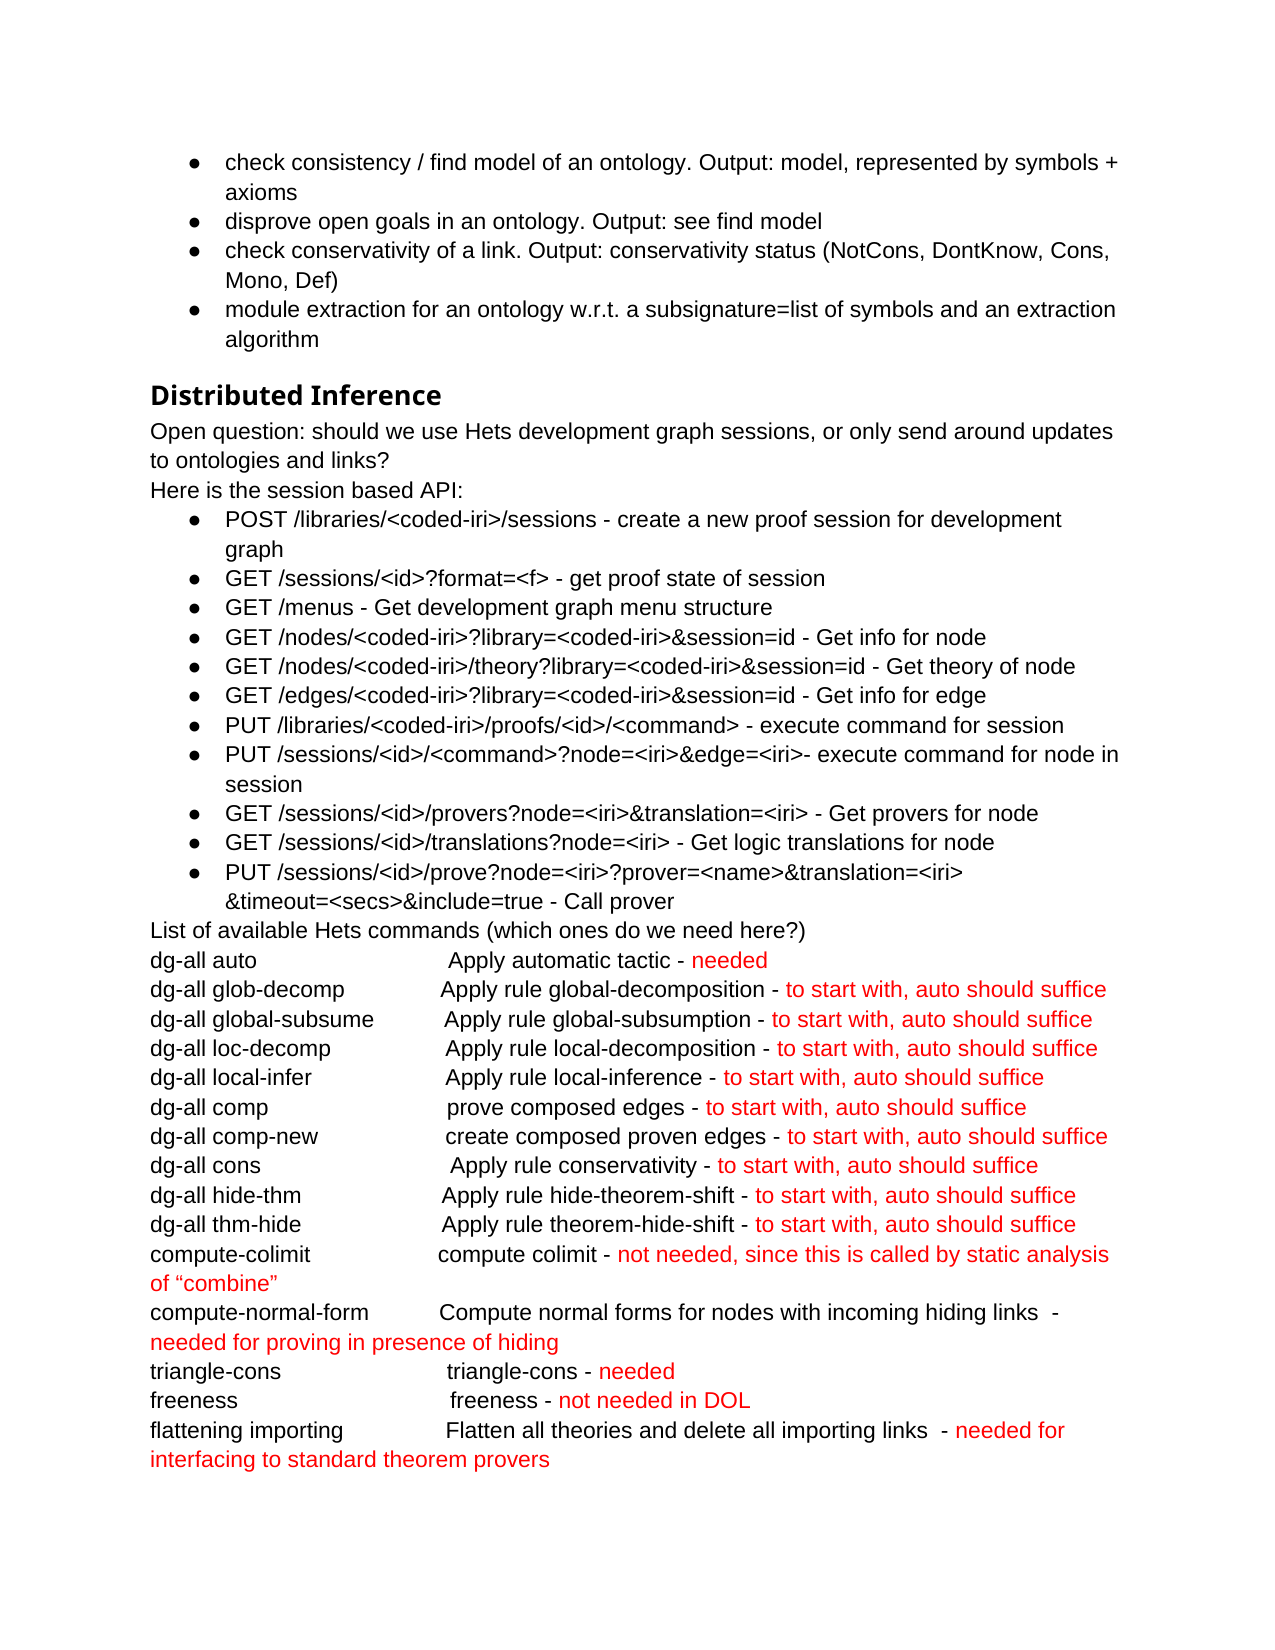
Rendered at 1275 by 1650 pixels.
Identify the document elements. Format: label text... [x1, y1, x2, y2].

text triangle-cons triangle-cons - needed [150, 1359, 1125, 1384]
text dg-all hide-thm Apply rule hide-theorem-shift - to start with, auto should suffice [150, 1183, 1125, 1208]
text dg-all global-subsume Apply rule global-subsumption - to start with, auto should suffice [150, 1006, 1125, 1032]
list disprove open goals in an ontology. Output: see find model [187, 209, 1125, 234]
text compute-colimit compute colimit - not needed, since this is called by static analysis of “combine” [150, 1241, 1125, 1296]
list GET /menus - Get development graph menu structure [187, 595, 1125, 621]
list GET /nodes/<coded-iri>?library=<coded-iri>&session=id - Get info for node [187, 624, 1125, 650]
list check consistency / find model of an ontology. Output: model, represented by symbols + axioms [187, 150, 1125, 205]
text compute-normal-form Compute normal forms for nodes with incoming hiding links - needed for proving in presence of hiding [150, 1300, 1125, 1355]
text dg-all comp prove composed edges - to start with, auto should suffice [150, 1094, 1125, 1120]
text dg-all thm-hide Apply rule theorem-hide-shift - to start with, auto should suffice [150, 1212, 1125, 1238]
subtitle Distributed Inference [150, 376, 1125, 413]
list GET /sessions/<id>/provers?node=<iri>&translation=<iri> - Get provers for node [187, 801, 1125, 826]
list GET /edges/<coded-iri>?library=<coded-iri>&session=id - Get info for edge [187, 683, 1125, 709]
text dg-all loc-decomp Apply rule local-decomposition - to start with, auto should suffice [150, 1036, 1125, 1061]
list PUT /libraries/<coded-iri>/proofs/<id>/<command> - execute command for session [187, 713, 1125, 738]
list GET /sessions/<id>?format=<f> - get proof state of session [187, 566, 1125, 591]
list POST /libraries/<coded-iri>/sessions - create a new proof session for development graph [187, 507, 1125, 562]
text freeness freeness - not needed in DOL [150, 1388, 1125, 1414]
text List of available Hets commands (which ones do we need here?) [150, 918, 1125, 944]
list module extraction for an ontology w.r.t. a subsignature=list of symbols and an extraction algorithm [187, 297, 1125, 352]
list check conservativity of a link. Output: conservativity status (NotCons, DontKnow, Cons, Mono, Def) [187, 238, 1125, 293]
text dg-all comp-new create composed proven edges - to start with, auto should suffice [150, 1124, 1125, 1149]
text flattening importing Flatten all theories and delete all importing links - needed for interfacing to standard theorem provers [150, 1418, 1125, 1473]
list GET /nodes/<coded-iri>/theory?library=<coded-iri>&session=id - Get theory of node [187, 654, 1125, 679]
text Open question: should we use Hets development graph sessions, or only send around updates to ontologies and links? [150, 419, 1125, 474]
text dg-all auto Apply automatic tactic - needed [150, 948, 1125, 973]
text dg-all cons Apply rule conservativity - to start with, auto should suffice [150, 1153, 1125, 1179]
list GET /sessions/<id>/translations?node=<iri> - Get logic translations for node [187, 830, 1125, 856]
list PUT /sessions/<id>/<command>?node=<iri>&edge=<iri>- execute command for node in session [187, 742, 1125, 797]
text dg-all local-infer Apply rule local-inference - to start with, auto should suffice [150, 1065, 1125, 1091]
text dg-all glob-decomp Apply rule global-decomposition - to start with, auto should suffice [150, 977, 1125, 1003]
text Here is the session based API: [150, 478, 1125, 503]
list PUT /sessions/<id>/prove?node=<iri>?prover=<name>&translation=<iri> &timeout=<secs>&include=true - Call prover [187, 859, 1125, 914]
